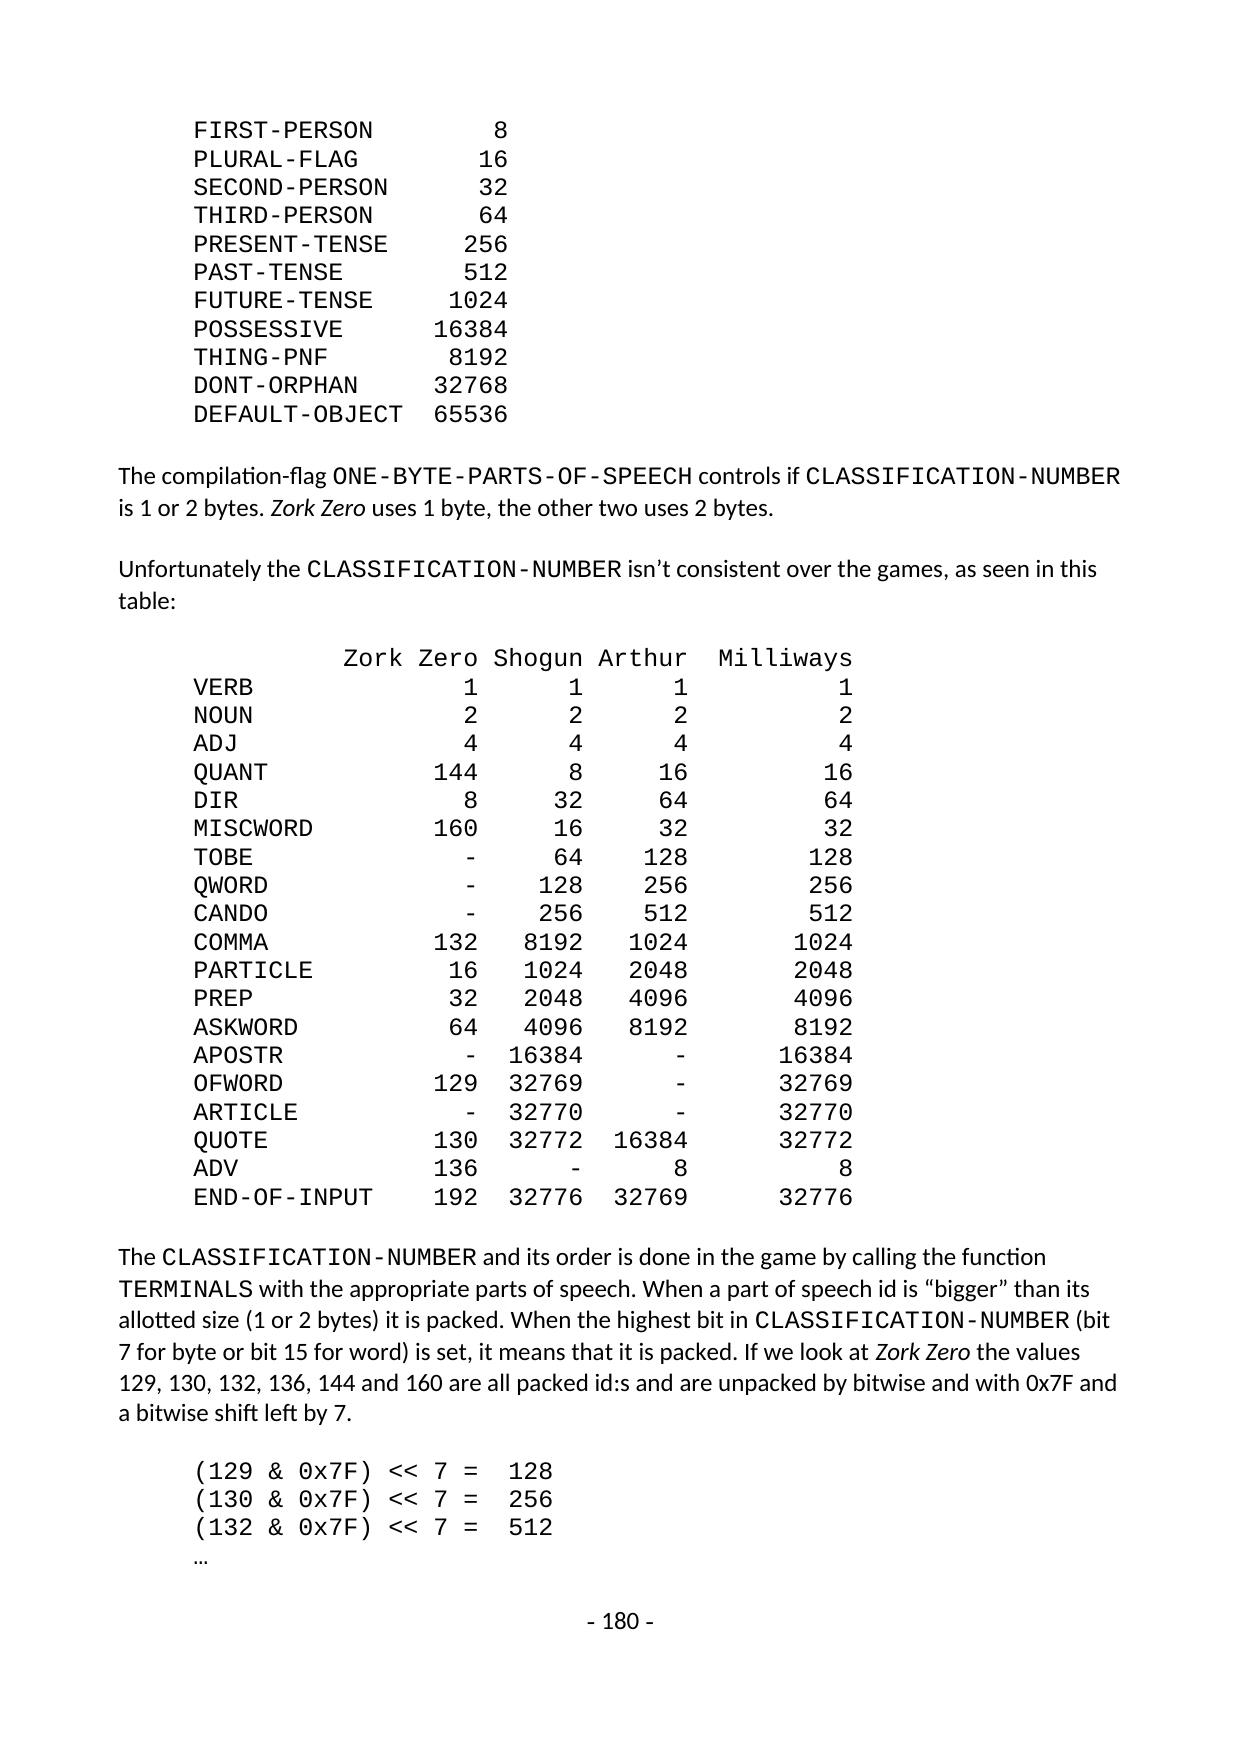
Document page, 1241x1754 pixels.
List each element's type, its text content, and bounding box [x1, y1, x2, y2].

text FIRST-PERSON 8 [193, 118, 1122, 146]
text PRESENT-TENSE 256 [193, 231, 1122, 260]
text THING-PNF 8192 [193, 345, 1122, 373]
text QWORD - 128 256 256 [118, 873, 1122, 901]
text DEFAULT-OBJECT 65536 [193, 401, 1122, 430]
text VERB 1 1 1 1 [118, 674, 1122, 703]
text (130 & 0x7F) << 7 = 256 [118, 1487, 1122, 1515]
text APOSTR - 16384 - 16384 [118, 1043, 1122, 1071]
text QUANT 144 8 16 16 [118, 759, 1122, 788]
text NOUN 2 2 2 2 [118, 703, 1122, 731]
text Unfortunately the CLASSIFICATION-NUMBER isn’t consistent over the games, as seen in this table: [118, 553, 1122, 615]
text CANDO - 256 512 512 [118, 901, 1122, 929]
text ADJ 4 4 4 4 [118, 731, 1122, 759]
text (129 & 0x7F) << 7 = 128 [118, 1458, 1122, 1487]
text (132 & 0x7F) << 7 = 512 [118, 1515, 1122, 1543]
text COMMA 132 8192 1024 1024 [118, 929, 1122, 958]
text PAST-TENSE 512 [193, 260, 1122, 288]
text ADV 136 - 8 8 END-OF-INPUT 192 32776 32769 32776 [118, 1156, 1122, 1213]
text PREP 32 2048 4096 4096 [118, 986, 1122, 1014]
text PLURAL-FLAG 16 [193, 146, 1122, 175]
text OFWORD 129 32769 - 32769 [118, 1071, 1122, 1099]
text Zork Zero Shogun Arthur Milliways [118, 646, 1122, 674]
text THIRD-PERSON 64 [193, 203, 1122, 231]
text SECOND-PERSON 32 [193, 175, 1122, 203]
text MISCWORD 160 16 32 32 [118, 816, 1122, 844]
text The compilation-flag ONE-BYTE-PARTS-OF-SPEECH controls if CLASSIFICATION-NUMBER is 1 or 2 bytes. Zork Zero uses 1 byte, the other two uses 2 bytes. [118, 460, 1122, 523]
text The CLASSIFICATION-NUMBER and its order is done in the game by calling the function TERMINALS with the appropriate parts of speech. When a part of speech id is “bigger” than its allotted size (1 or 2 bytes) it is packed. When the highest bit in CLASSIFICATION-NUMBER (bit 7 for byte or bit 15 for word) is set, it means that it is packed. If we look at Zork Zero the values 129, 130, 132, 136, 144 and 160 are all packed id:s and are unpacked by bitwise and with 0x7F and a bitwise shift left by 7. [118, 1241, 1122, 1428]
text ARTICLE - 32770 - 32770 [118, 1099, 1122, 1128]
text DONT-ORPHAN 32768 [193, 373, 1122, 401]
text FUTURE-TENSE 1024 [193, 288, 1122, 316]
text QUOTE 130 32772 16384 32772 [118, 1128, 1122, 1156]
text POSSESSIVE 16384 [193, 316, 1122, 345]
text DIR 8 32 64 64 [118, 788, 1122, 816]
text ASKWORD 64 4096 8192 8192 [118, 1014, 1122, 1043]
text … [118, 1543, 1122, 1572]
text TOBE - 64 128 128 [118, 844, 1122, 873]
text PARTICLE 16 1024 2048 2048 [118, 958, 1122, 986]
